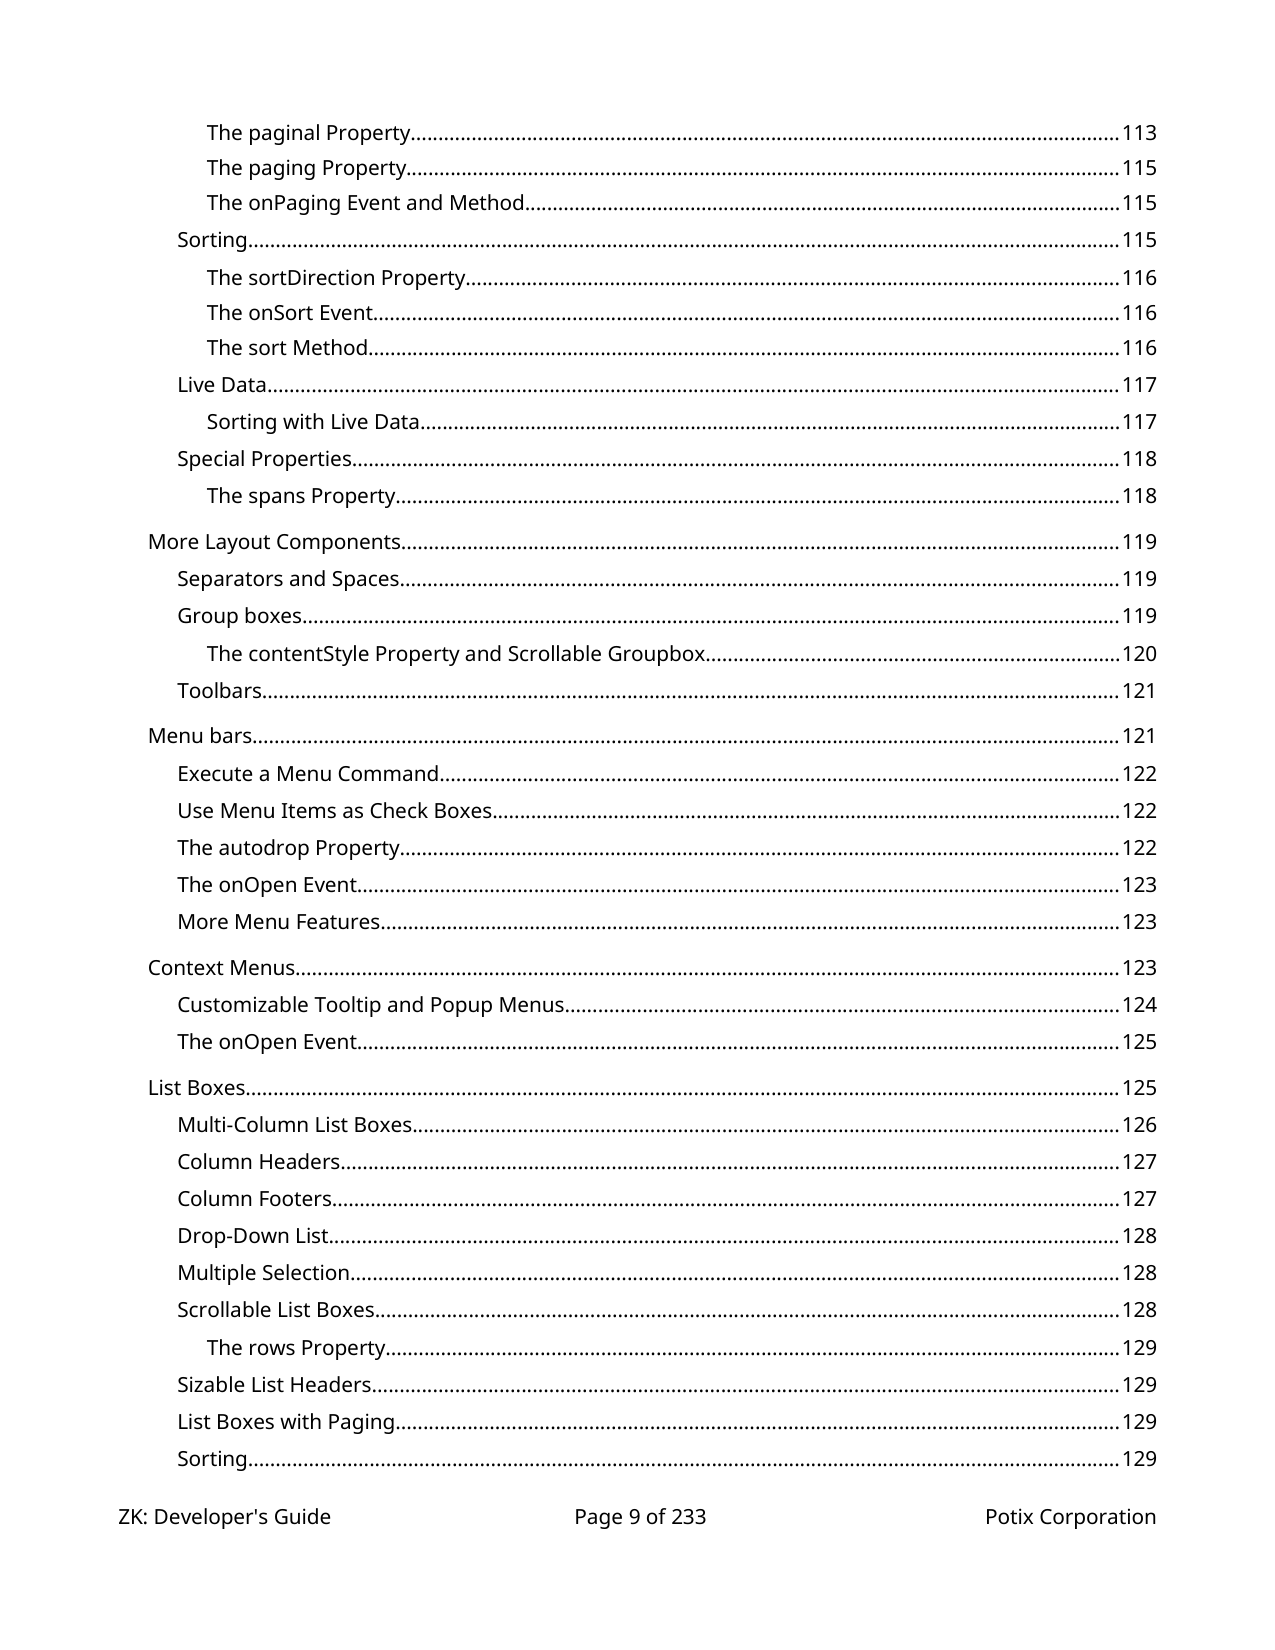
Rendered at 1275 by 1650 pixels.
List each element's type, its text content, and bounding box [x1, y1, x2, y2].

text Sorting 129 [177, 1444, 1157, 1472]
text The onOpen Event 125 [177, 1027, 1157, 1055]
text Group boxes 119 [177, 602, 1157, 630]
text More Menu Features 123 [177, 907, 1157, 935]
text Special Properties 118 [177, 444, 1157, 473]
text The sort Method 116 [207, 333, 1157, 361]
text The spans Property 118 [207, 481, 1157, 510]
text Use Menu Items as Check Boxes 122 [177, 796, 1157, 824]
text The paging Property 115 [207, 153, 1157, 182]
text Column Footers 127 [177, 1184, 1157, 1213]
text Execute a Menu Command 122 [177, 759, 1157, 787]
text Toolbars 121 [177, 676, 1157, 704]
text Sizable List Headers 129 [177, 1370, 1157, 1398]
text Live Data 117 [177, 370, 1157, 398]
text The autodrop Property 122 [177, 833, 1157, 861]
text The onOpen Event 123 [177, 870, 1157, 898]
text Drop-Down List 128 [177, 1221, 1157, 1250]
text The onPaging Event and Method 115 [207, 188, 1157, 217]
text Scrollable List Boxes 128 [177, 1296, 1157, 1324]
text Multiple Selection 128 [177, 1258, 1157, 1287]
text List Boxes 125 [148, 1073, 1157, 1101]
text Menu bars 121 [148, 722, 1157, 750]
text The paginal Property 113 [207, 118, 1157, 146]
text Sorting with Live Data 117 [207, 407, 1157, 436]
text List Boxes with Paging 129 [177, 1407, 1157, 1435]
text The sortDirection Property 116 [207, 263, 1157, 291]
text Separators and Spaces 119 [177, 564, 1157, 593]
text The onSort Event 116 [207, 298, 1157, 326]
text Multi-Column List Boxes 126 [177, 1110, 1157, 1138]
text The contentStyle Property and Scrollable Groupbox 120 [207, 639, 1157, 667]
text Column Headers 127 [177, 1147, 1157, 1176]
text More Layout Components 119 [148, 527, 1157, 556]
text The rows Property 129 [207, 1333, 1157, 1361]
text Sorting 115 [177, 226, 1157, 254]
text Context Menus 123 [148, 953, 1157, 981]
text Customizable Tooltip and Popup Menus 124 [177, 990, 1157, 1018]
